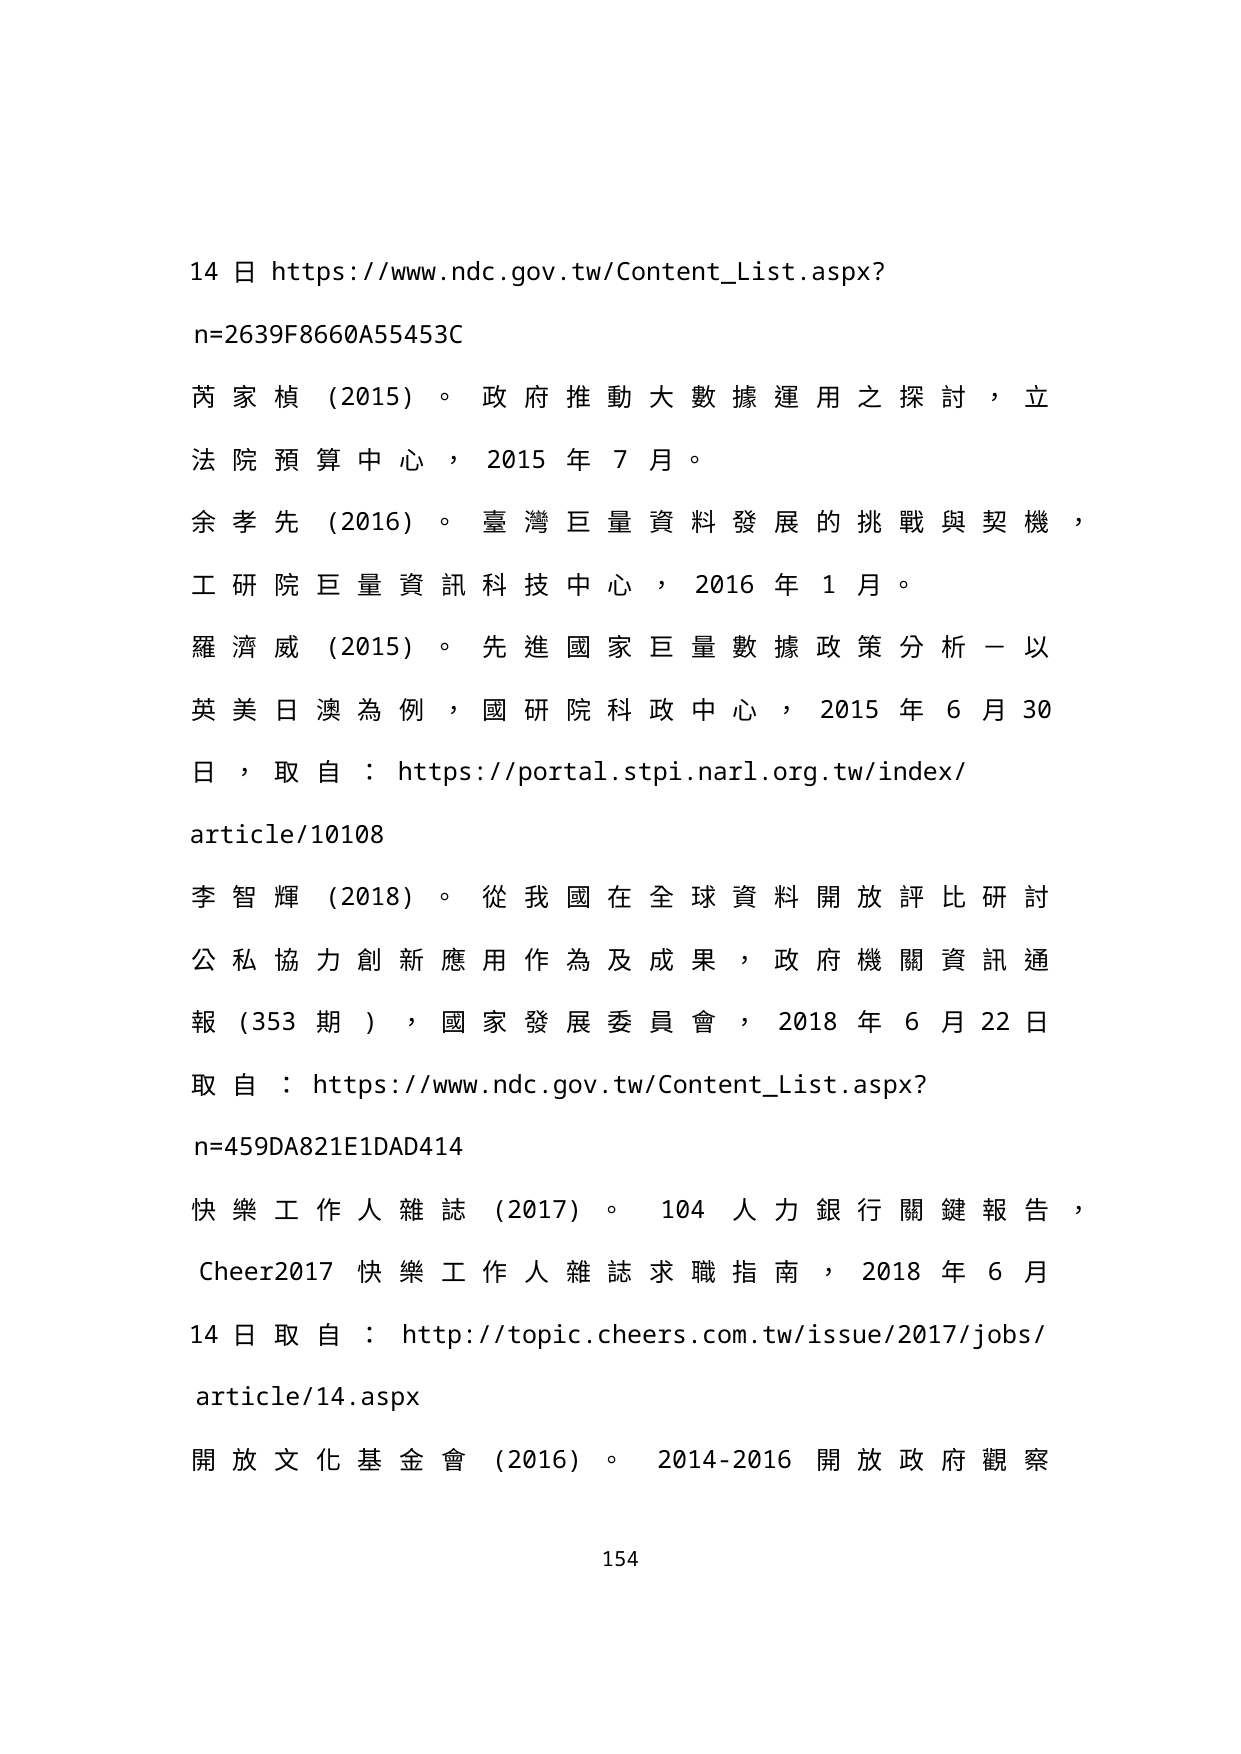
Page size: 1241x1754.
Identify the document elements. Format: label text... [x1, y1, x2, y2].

text 14日https://www.ndc.gov.tw/Content_List.aspx?n=2639F8660A55453C [183, 229, 1058, 354]
text 余孝先(2016)。臺灣巨量資料發展的挑戰與契機，工研院巨量資訊科技中心，2016年1月。 [183, 479, 1058, 604]
text 開放文化基金會(2016)。2014-2016開放政府觀察 [183, 1417, 1058, 1479]
text 快樂工作人雜誌(2017)。104人力銀行關鍵報告，Cheer2017快樂工作人雜誌求職指南，2018年6月14日取自：http://topic.cheers.com.tw/issue/2017/jobs/article/14.aspx [183, 1167, 1058, 1417]
text 李智輝(2018)。從我國在全球資料開放評比研討公私協力創新應用作為及成果，政府機關資訊通報(353期)，國家發展委員會，2018年6月22日取自：https://www.ndc.gov.tw/Content_List.aspx?n=459DA821E1DAD414 [183, 854, 1058, 1167]
text 羅濟威(2015)。先進國家巨量數據政策分析－以英美日澳為例，國研院科政中心，2015年6月30日，取自：https://portal.stpi.narl.org.tw/index/article/10108 [183, 604, 1058, 854]
text 芮家楨(2015)。政府推動大數據運用之探討，立法院預算中心，2015年7月。 [183, 354, 1058, 479]
